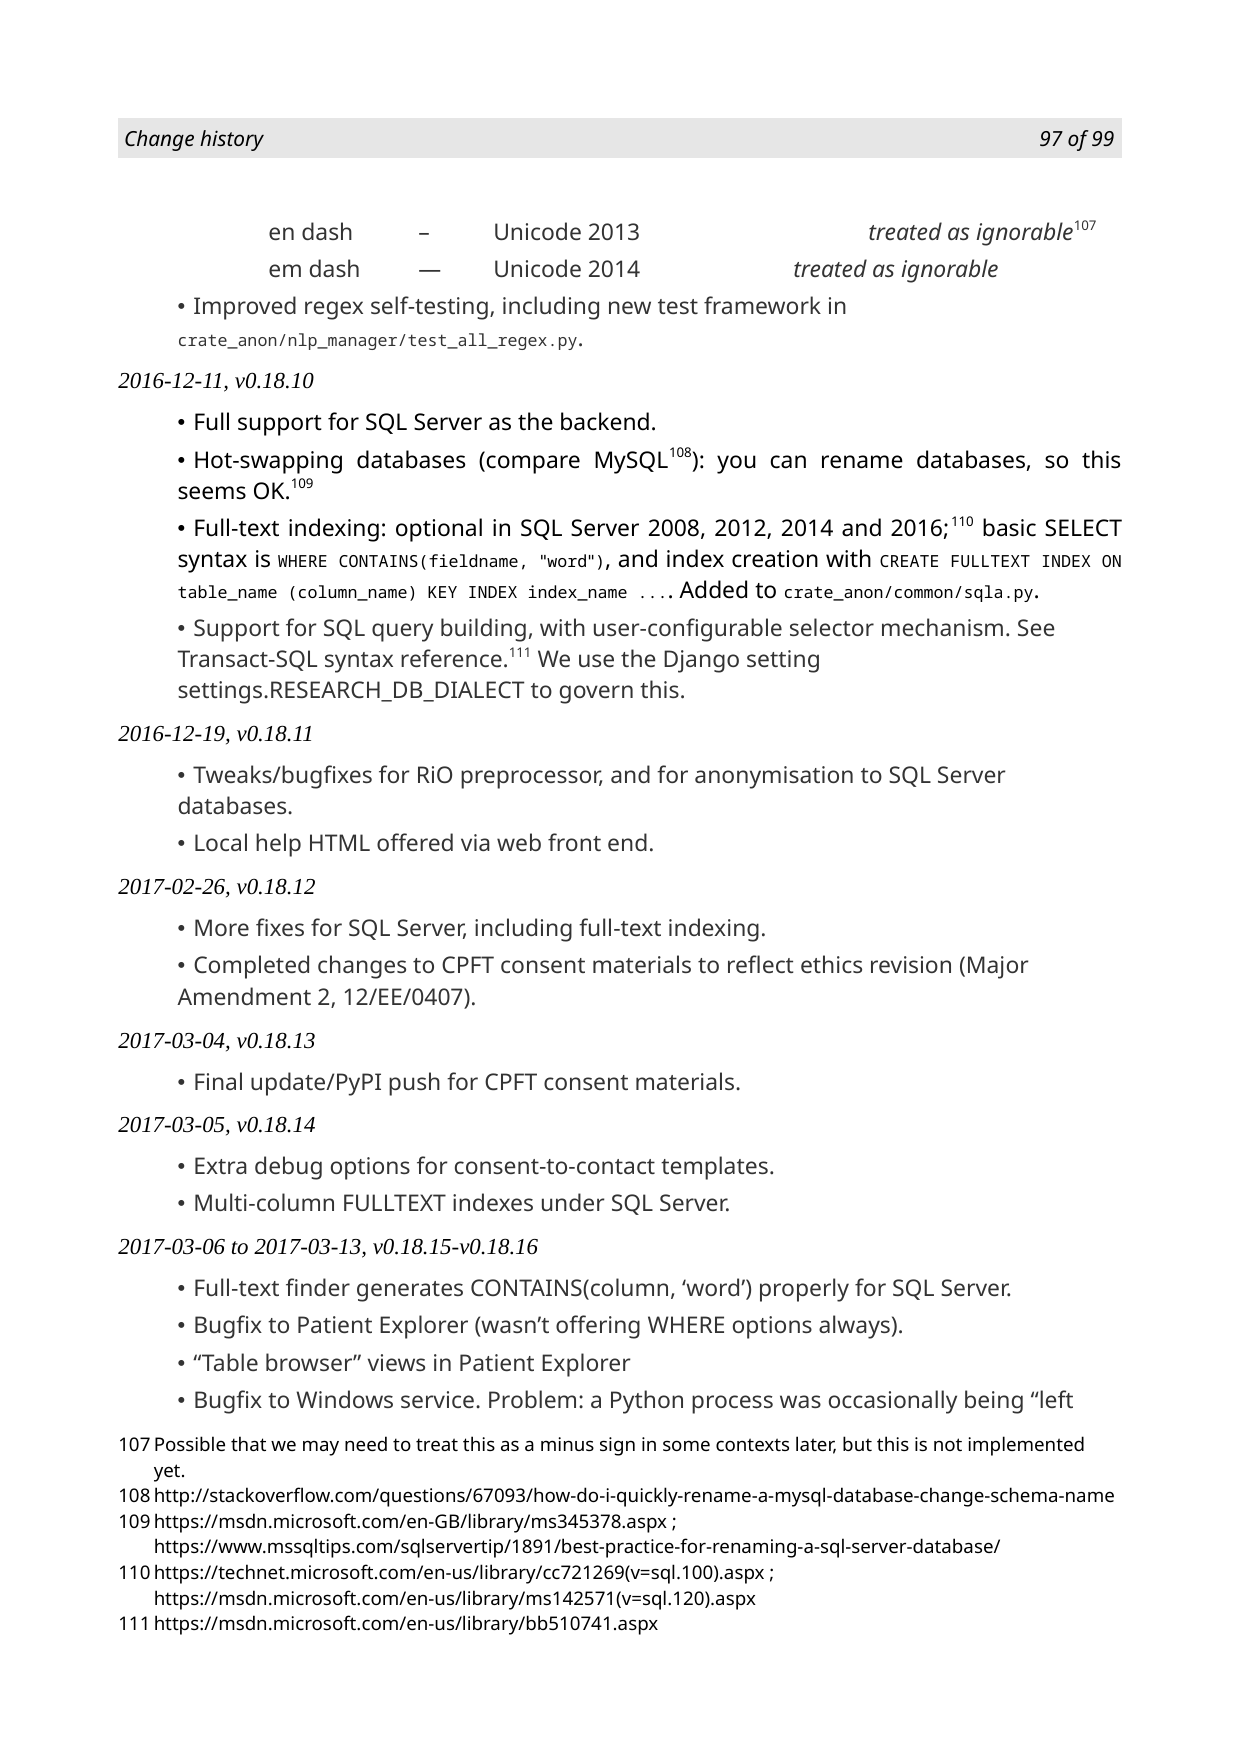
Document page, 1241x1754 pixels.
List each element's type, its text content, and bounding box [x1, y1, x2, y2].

list Hot-swapping databases (compare MySQL): you can rename databases, so this seems OK. [177, 443, 1122, 506]
list https://msdn.microsoft.com/en-GB/library/ms345378.aspx ; https://www.mssqltips.com/sqlservertip/1891/best-practice-for-renaming-a-sql-server-database/ [118, 1508, 1122, 1559]
list Full-text indexing: optional in SQL Server 2008, 2012, 2014 and 2016; basic SELECT syntax is WHERE CONTAINS(fieldname, "word"), and index creation with CREATE FULLTEXT INDEX ON table_name (column_name) KEY INDEX index_name .... Added to crate_anon/common/sqla.py. [177, 512, 1122, 606]
list More fixes for SQL Server, including full-text indexing. [177, 912, 1122, 943]
list Full-text finder generates CONTAINS(column, ‘word’) properly for SQL Server. [177, 1272, 1122, 1303]
subtitle 2016-12-11, v0.18.10 [118, 368, 1122, 394]
list Full support for SQL Server as the backend. [177, 406, 1122, 438]
list Multi-column FULLTEXT indexes under SQL Server. [177, 1187, 1122, 1219]
list “Table browser” views in Patient Explorer [177, 1347, 1122, 1378]
list http://stackoverflow.com/questions/67093/how-do-i-quickly-rename-a-mysql-database-change-schema-name [118, 1483, 1122, 1508]
list Bugfix to Windows service. Problem: a Python process was occasionally being “left [177, 1384, 1122, 1415]
subtitle 2017-03-04, v0.18.13 [118, 1027, 1122, 1053]
subtitle 2017-02-26, v0.18.12 [118, 873, 1122, 900]
list Tweaks/bugfixes for RiO preprocessor, and for anonymisation to SQL Server databases. [177, 759, 1122, 821]
list Local help HTML offered via web front end. [177, 827, 1122, 859]
list Completed changes to CPFT consent materials to reflect ethics revision (Major Amendment 2, 12/EE/0407). [177, 949, 1122, 1012]
subtitle 2017-03-05, v0.18.14 [118, 1111, 1122, 1138]
text en dash – Unicode 2013 treated as ignorable [118, 216, 1122, 247]
list Support for SQL query building, with user-configurable selector mechanism. See Transact-SQL syntax reference. We use the Django setting settings.RESEARCH_DB_DIALECT to govern this. [177, 612, 1122, 705]
list Extra debug options for consent-to-contact templates. [177, 1150, 1122, 1181]
list Improved regex self-testing, including new test framework in crate_anon/nlp_manager/test_all_regex.py. [177, 290, 1122, 353]
list https://technet.microsoft.com/en-us/library/cc721269(v=sql.100).aspx ; https://msdn.microsoft.com/en-us/library/ms142571(v=sql.120).aspx [118, 1559, 1122, 1610]
subtitle 2016-12-19, v0.18.11 [118, 720, 1122, 747]
list https://msdn.microsoft.com/en-us/library/bb510741.aspx [118, 1610, 1122, 1636]
subtitle 2017-03-06 to 2017-03-13, v0.18.15-v0.18.16 [118, 1233, 1122, 1260]
text em dash — Unicode 2014 treated as ignorable [118, 253, 1122, 284]
list Final update/PyPI push for CPFT consent materials. [177, 1065, 1122, 1097]
list Bugfix to Patient Explorer (wasn’t offering WHERE options always). [177, 1309, 1122, 1341]
text Possible that we may need to treat this as a minus sign in some contexts later, but this is not implemented yet. [118, 1432, 1122, 1483]
